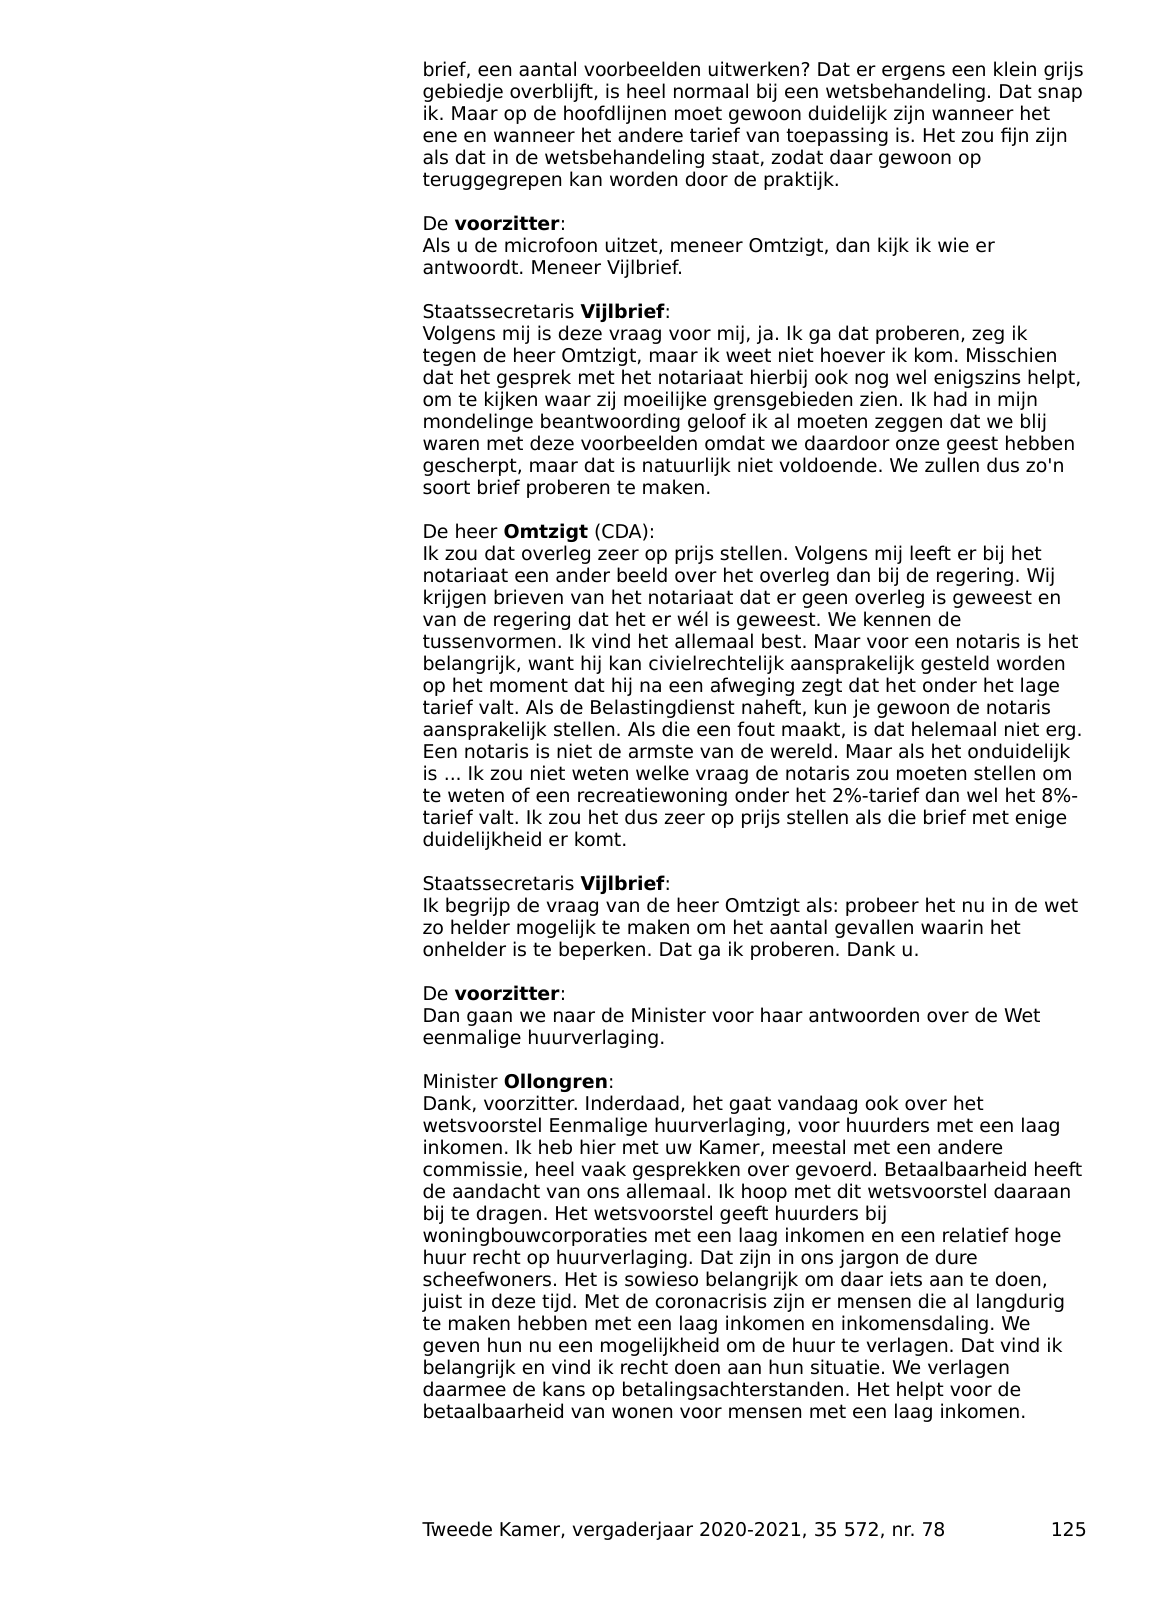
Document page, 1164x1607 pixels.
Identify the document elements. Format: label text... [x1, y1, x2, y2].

text Dank, voorzitter. Inderdaad, het gaat vandaag ook over het wetsvoorstel Eenmalige huurverlaging, voor huurders met een laag inkomen. Ik heb hier met uw Kamer, meestal met een andere commissie, heel vaak gesprekken over gevoerd. Betaalbaarheid heeft de aandacht van ons allemaal. Ik hoop met dit wetsvoorstel daaraan bij te dragen. Het wetsvoorstel geeft huurders bij woningbouwcorporaties met een laag inkomen en een relatief hoge huur recht op huurverlaging. Dat zijn in ons jargon de dure scheefwoners. Het is sowieso belangrijk om daar iets aan te doen, juist in deze tijd. Met de coronacrisis zijn er mensen die al langdurig te maken hebben met een laag inkomen en inkomensdaling. We geven hun nu een mogelijkheid om de huur te verlagen. Dat vind ik belangrijk en vind ik recht doen aan hun situatie. We verlagen daarmee de kans op betalingsachterstanden. Het helpt voor de betaalbaarheid van wonen voor mensen met een laag inkomen. [422, 1093, 1087, 1423]
text Ik begrijp de vraag van de heer Omtzigt als: probeer het nu in de wet zo helder mogelijk te maken om het aantal gevallen waarin het onhelder is te beperken. Dat ga ik proberen. Dank u. [422, 895, 1087, 961]
text De heer Omtzigt (CDA): [422, 521, 1087, 543]
text Minister Ollongren: [422, 1071, 1087, 1093]
text Als u de microfoon uitzet, meneer Omtzigt, dan kijk ik wie er antwoordt. Meneer Vijlbrief. [422, 235, 1087, 279]
text brief, een aantal voorbeelden uitwerken? Dat er ergens een klein grijs gebiedje overblijft, is heel normaal bij een wetsbehandeling. Dat snap ik. Maar op de hoofdlijnen moet gewoon duidelijk zijn wanneer het ene en wanneer het andere tarief van toepassing is. Het zou fijn zijn als dat in de wetsbehandeling staat, zodat daar gewoon op teruggegrepen kan worden door de praktijk. [422, 59, 1087, 191]
text Dan gaan we naar de Minister voor haar antwoorden over de Wet eenmalige huurverlaging. [422, 1005, 1087, 1049]
text Staatssecretaris Vijlbrief: [422, 873, 1087, 895]
text Volgens mij is deze vraag voor mij, ja. Ik ga dat proberen, zeg ik tegen de heer Omtzigt, maar ik weet niet hoever ik kom. Misschien dat het gesprek met het notariaat hierbij ook nog wel enigszins helpt, om te kijken waar zij moeilijke grensgebieden zien. Ik had in mijn mondelinge beantwoording geloof ik al moeten zeggen dat we blij waren met deze voorbeelden omdat we daardoor onze geest hebben gescherpt, maar dat is natuurlijk niet voldoende. We zullen dus zo'n soort brief proberen te maken. [422, 323, 1087, 499]
text De voorzitter: [422, 213, 1087, 235]
text Staatssecretaris Vijlbrief: [422, 301, 1087, 323]
text Ik zou dat overleg zeer op prijs stellen. Volgens mij leeft er bij het notariaat een ander beeld over het overleg dan bij de regering. Wij krijgen brieven van het notariaat dat er geen overleg is geweest en van de regering dat het er wél is geweest. We kennen de tussenvormen. Ik vind het allemaal best. Maar voor een notaris is het belangrijk, want hij kan civielrechtelijk aansprakelijk gesteld worden op het moment dat hij na een afweging zegt dat het onder het lage tarief valt. Als de Belastingdienst naheft, kun je gewoon de notaris aansprakelijk stellen. Als die een fout maakt, is dat helemaal niet erg. Een notaris is niet de armste van de wereld. Maar als het onduidelijk is ... Ik zou niet weten welke vraag de notaris zou moeten stellen om te weten of een recreatiewoning onder het 2%-tarief dan wel het 8%-tarief valt. Ik zou het dus zeer op prijs stellen als die brief met enige duidelijkheid er komt. [422, 543, 1087, 851]
text De voorzitter: [422, 983, 1087, 1005]
